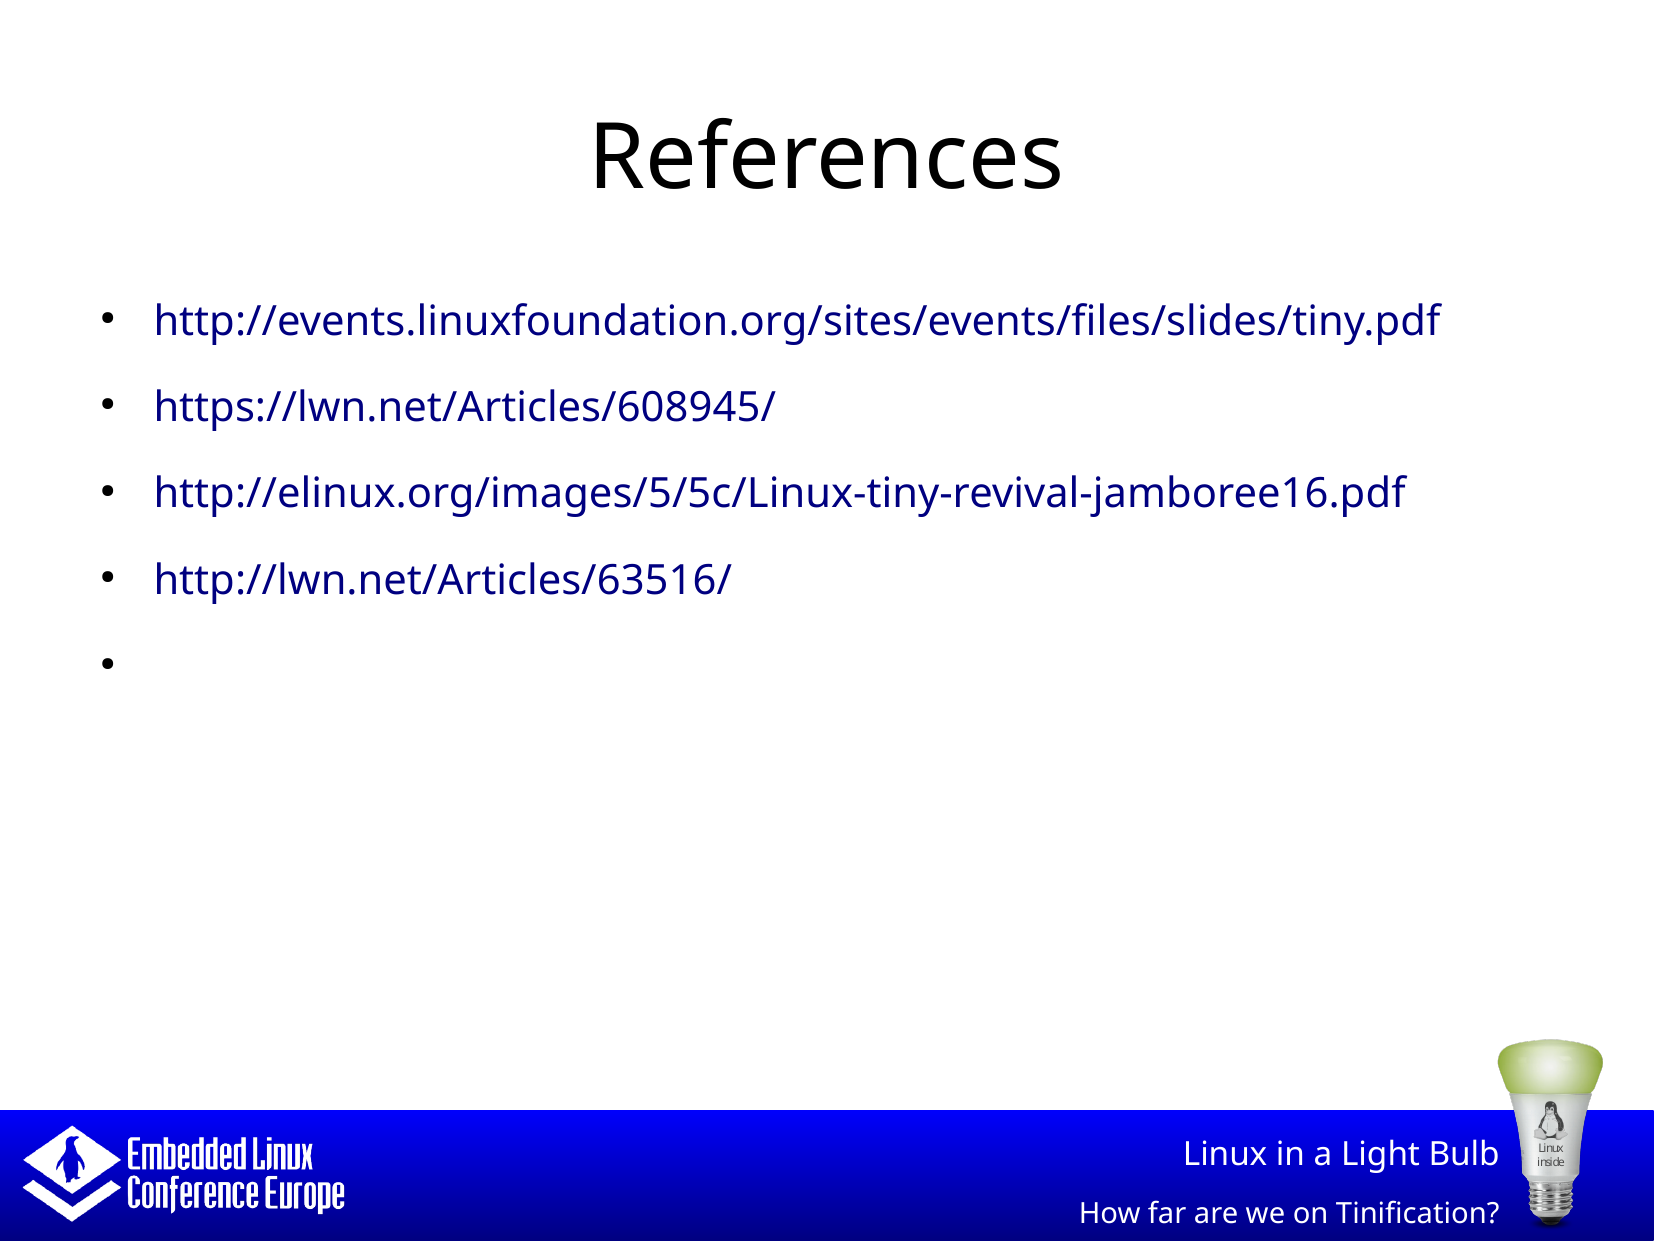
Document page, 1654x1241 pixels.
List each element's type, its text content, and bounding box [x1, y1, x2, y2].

title References [82, 49, 1571, 257]
picture [18, 1120, 349, 1226]
list http://events.linuxfoundation.org/sites/events/files/slides/tiny.pdf https://lwn.net/Articles/608945/ http://elinux.org/images/5/5c/Linux-tiny-revival-jamboree16.pdf http://lwn.net/Articles/63516/ [82, 290, 1571, 1010]
